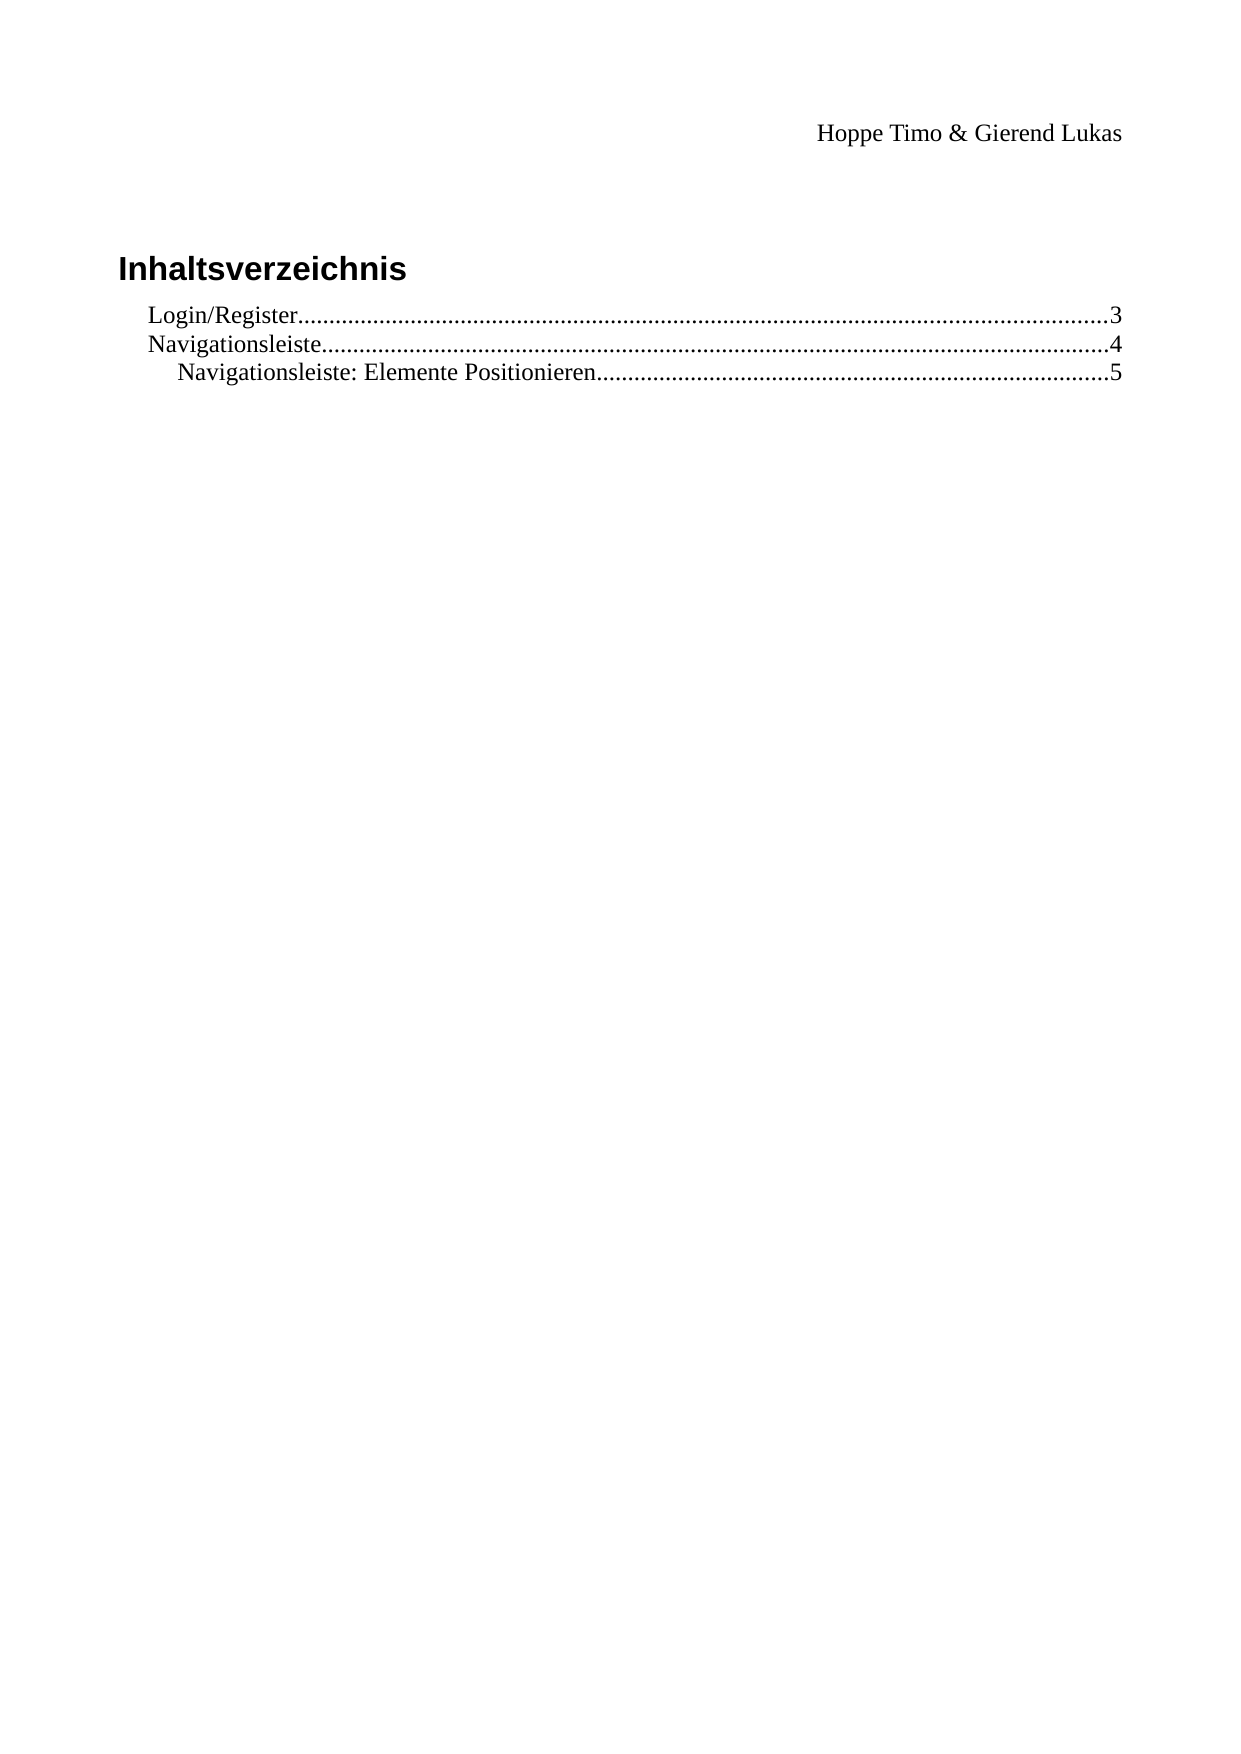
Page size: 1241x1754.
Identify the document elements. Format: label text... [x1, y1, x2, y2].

subtitle Inhaltsverzeichnis [118, 249, 1122, 287]
text Navigationsleiste 4 [148, 329, 1122, 357]
text Navigationsleiste: Elemente Positionieren 5 [177, 357, 1122, 386]
text Login/Register 3 [148, 300, 1122, 329]
